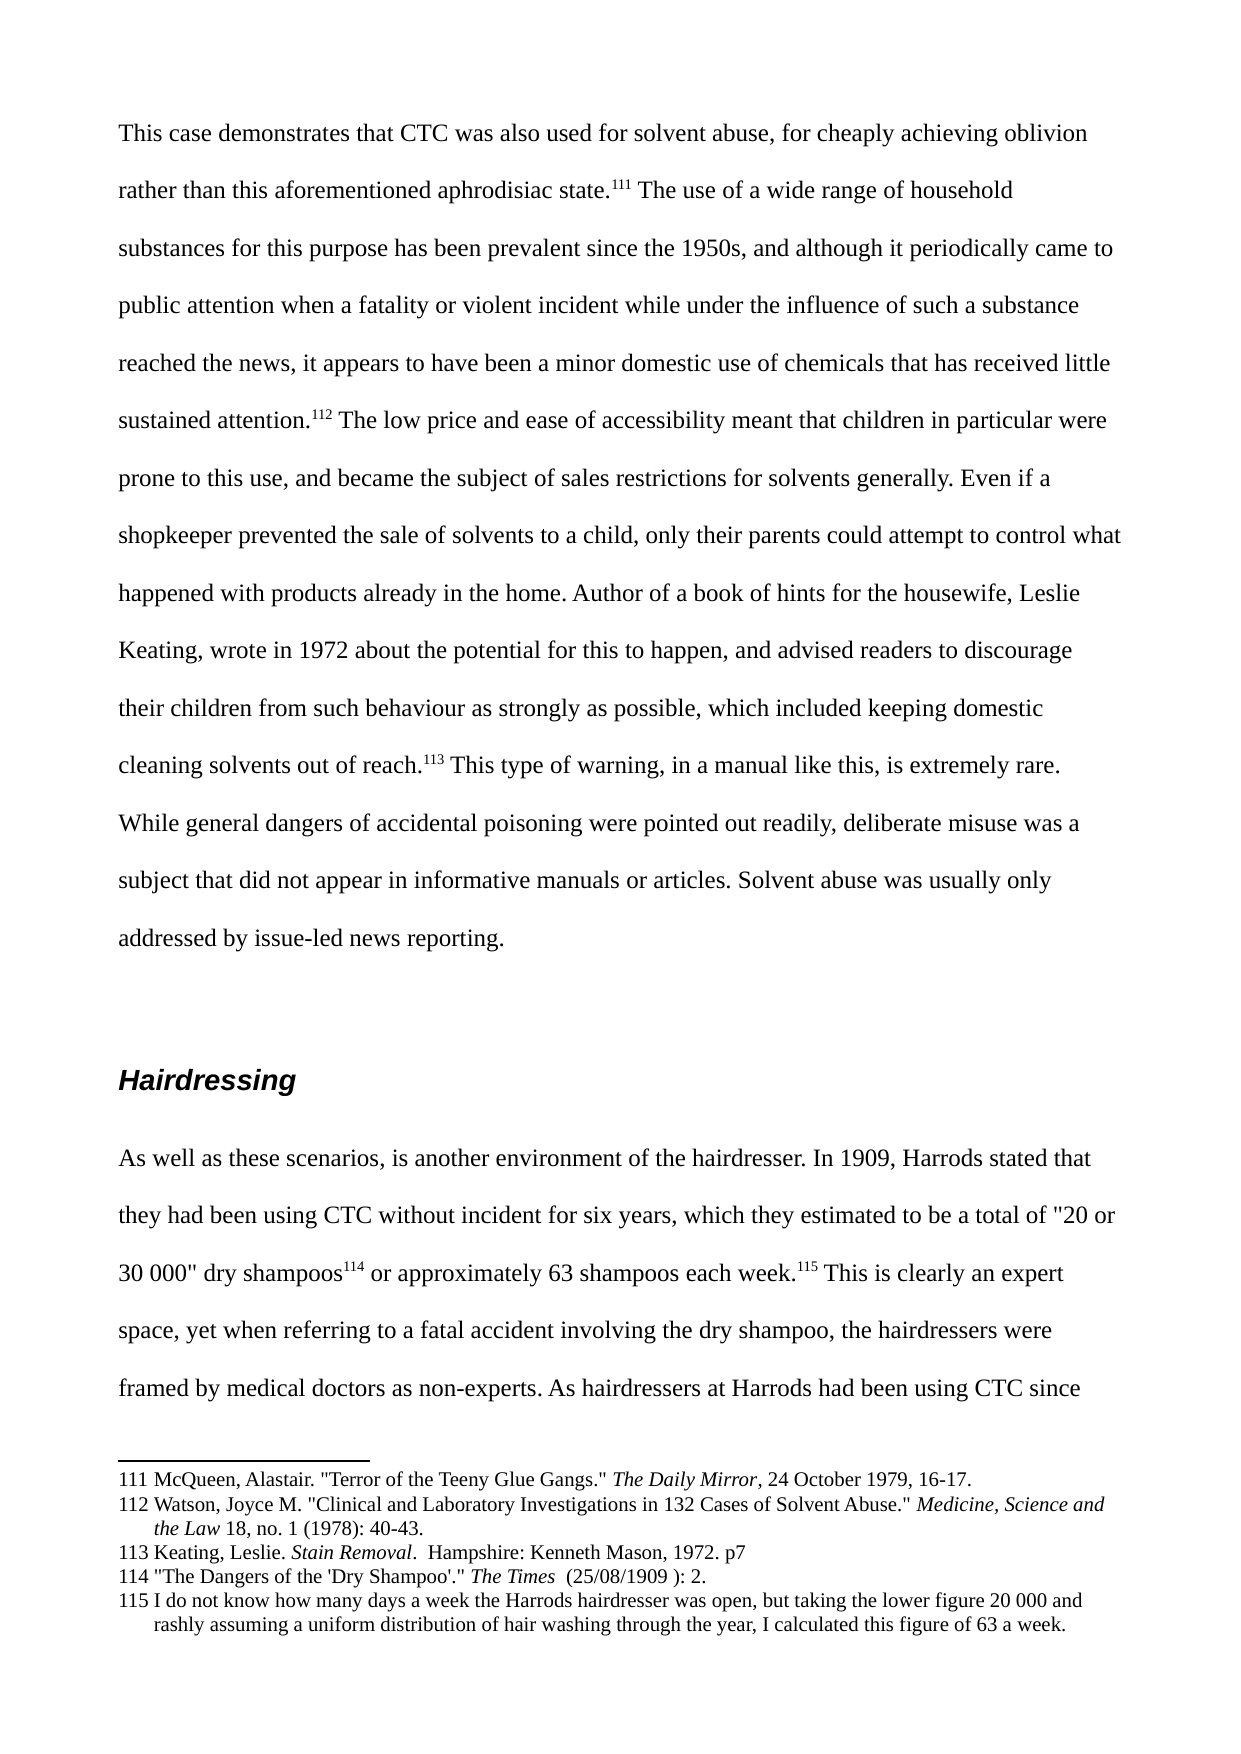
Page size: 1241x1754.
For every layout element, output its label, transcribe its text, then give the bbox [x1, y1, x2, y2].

text This case demonstrates that CTC was also used for solvent abuse, for cheaply achieving oblivion rather than this aforementioned aphrodisiac state. The use of a wide range of household substances for this purpose has been prevalent since the 1950s, and although it periodically came to public attention when a fatality or violent incident while under the influence of such a substance reached the news, it appears to have been a minor domestic use of chemicals that has received little sustained attention. The low price and ease of accessibility meant that children in particular were prone to this use, and became the subject of sales restrictions for solvents generally. Even if a shopkeeper prevented the sale of solvents to a child, only their parents could attempt to control what happened with products already in the home. Author of a book of hints for the housewife, Leslie Keating, wrote in 1972 about the potential for this to happen, and advised readers to discourage their children from such behaviour as strongly as possible, which included keeping domestic cleaning solvents out of reach. This type of warning, in a manual like this, is extremely rare. While general dangers of accidental poisoning were pointed out readily, deliberate misuse was a subject that did not appear in informative manuals or articles. Solvent abuse was usually only addressed by issue-led news reporting. [118, 118, 1122, 952]
text "The Dangers of the 'Dry Shampoo'." The Times (25/08/1909 ): 2. [118, 1564, 1122, 1588]
text Keating, Leslie. Stain Removal. Hampshire: Kenneth Mason, 1972. p7 [118, 1539, 1122, 1564]
text As well as these scenarios, is another environment of the hairdresser. In 1909, Harrods stated that they had been using CTC without incident for six years, which they estimated to be a total of "20 or 30 000" dry shampoos or approximately 63 shampoos each week. This is clearly an expert space, yet when referring to a fatal accident involving the dry shampoo, the hairdressers were framed by medical doctors as non-experts. As hairdressers at Harrods had been using CTC since [118, 1143, 1122, 1401]
text I do not know how many days a week the Harrods hairdresser was open, but taking the lower figure 20 000 and rashly assuming a uniform distribution of hair washing through the year, I calculated this figure of 63 a week. [118, 1588, 1122, 1636]
subtitle Hairdressing [118, 1063, 1122, 1097]
text Watson, Joyce M. "Clinical and Laboratory Investigations in 132 Cases of Solvent Abuse." Medicine, Science and the Law 18, no. 1 (1978): 40-43. [118, 1491, 1122, 1539]
text McQueen, Alastair. "Terror of the Teeny Glue Gangs." The Daily Mirror, 24 October 1979, 16-17. [118, 1467, 1122, 1491]
